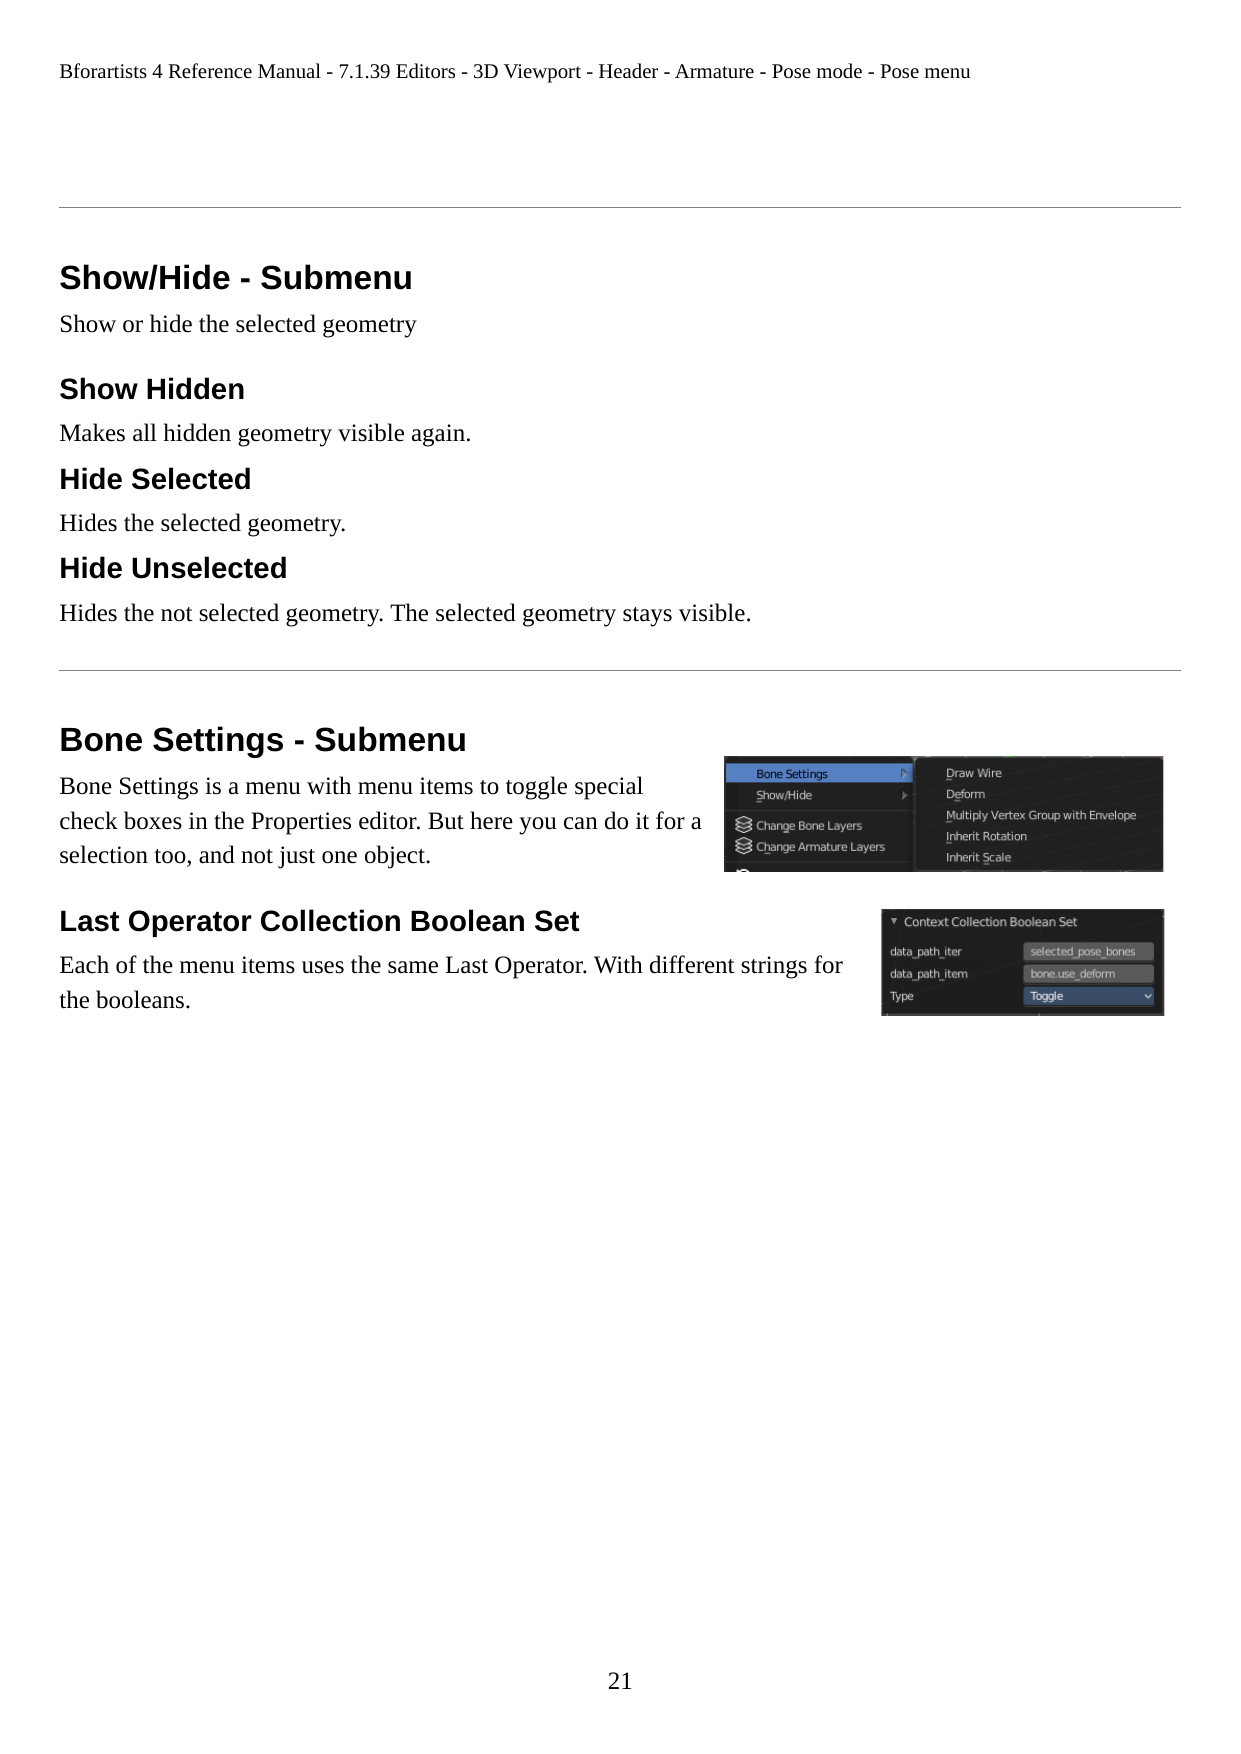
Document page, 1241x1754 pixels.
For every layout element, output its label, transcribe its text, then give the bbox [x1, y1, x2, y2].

text Each of the menu items uses the same Last Operator. With different strings for the booleans. [59, 950, 881, 1013]
subtitle Hide Unselected [59, 551, 1181, 585]
text Hides the not selected geometry. The selected geometry stays visible. [59, 598, 1181, 626]
subtitle Last Operator Collection Boolean Set [59, 904, 1181, 938]
text Hides the selected geometry. [59, 508, 1181, 537]
picture [881, 909, 1165, 1016]
subtitle Show Hidden [59, 372, 1181, 406]
picture [724, 756, 1164, 872]
text Show or hide the selected geometry [59, 309, 1181, 337]
subtitle Show/Hide - Submenu [59, 257, 1181, 296]
subtitle Hide Selected [59, 462, 1181, 496]
subtitle Bone Settings - Submenu [59, 720, 1181, 759]
text Makes all hidden geometry visible again. [59, 418, 1181, 447]
text Bone Settings is a menu with menu items to toggle special check boxes in the Properties editor. But here you can do it for a selection too, and not just one object. [59, 771, 724, 869]
